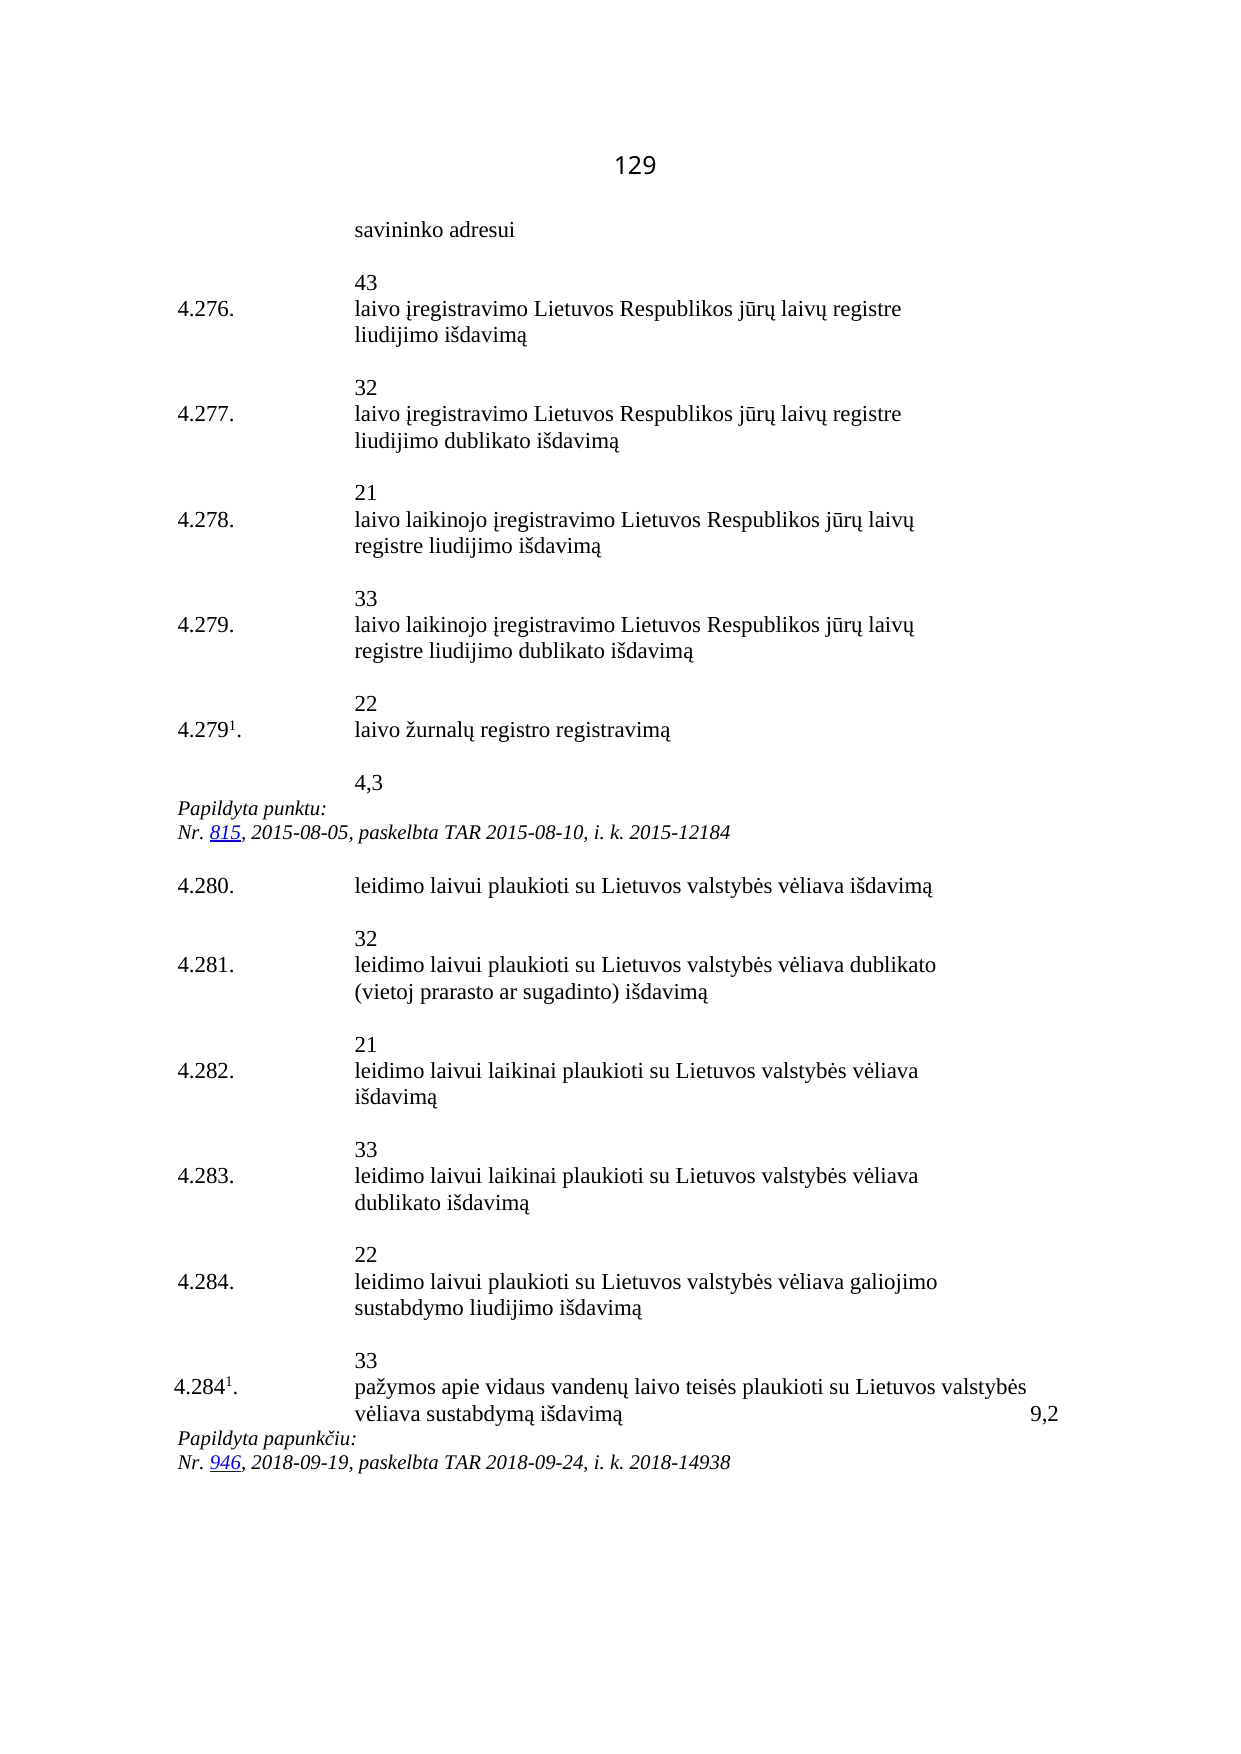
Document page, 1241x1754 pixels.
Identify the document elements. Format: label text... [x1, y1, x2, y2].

text registre liudijimo išdavimą 33 [354, 532, 945, 611]
text 4.2841. pažymos apie vidaus vandenų laivo teisės plaukioti su Lietuvos valstybės vėliava sustabdymą išdavimą 9,2 [174, 1373, 1093, 1426]
text 4.283. leidimo laivui laikinai plaukioti su Lietuvos valstybės vėliava [177, 1162, 945, 1189]
text sustabdymo liudijimo išdavimą 33 [354, 1294, 945, 1373]
text 4.280. leidimo laivui plaukioti su Lietuvos valstybės vėliava išdavimą 32 [177, 872, 945, 952]
text 4.279. laivo laikinojo įregistravimo Lietuvos Respublikos jūrų laivų [177, 611, 945, 637]
text 4.276. laivo įregistravimo Lietuvos Respublikos jūrų laivų registre [177, 295, 945, 321]
text (vietoj prarasto ar sugadinto) išdavimą 21 [354, 978, 945, 1057]
text Nr. 946, 2018-09-19, paskelbta TAR 2018-09-24, i. k. 2018-14938 [177, 1450, 1093, 1474]
text savininko adresui 43 [354, 216, 945, 295]
text registre liudijimo dublikato išdavimą 22 [354, 637, 945, 717]
text liudijimo išdavimą 32 [354, 321, 945, 400]
text 4.2791. laivo žurnalų registro registravimą 4,3 [177, 717, 945, 796]
text 4.284. leidimo laivui plaukioti su Lietuvos valstybės vėliava galiojimo [177, 1268, 945, 1294]
text išdavimą 33 [354, 1083, 945, 1162]
text liudijimo dublikato išdavimą 21 [354, 427, 945, 506]
text Nr. 815, 2015-08-05, paskelbta TAR 2015-08-10, i. k. 2015-12184 [177, 820, 1093, 844]
text 4.282. leidimo laivui laikinai plaukioti su Lietuvos valstybės vėliava [177, 1057, 945, 1083]
text dublikato išdavimą 22 [354, 1189, 945, 1268]
text 4.278. laivo laikinojo įregistravimo Lietuvos Respublikos jūrų laivų [177, 506, 945, 532]
text 4.277. laivo įregistravimo Lietuvos Respublikos jūrų laivų registre [177, 400, 945, 427]
text Papildyta papunkčiu: [177, 1426, 1093, 1450]
text 4.281. leidimo laivui plaukioti su Lietuvos valstybės vėliava dublikato [177, 952, 945, 978]
text Papildyta punktu: [177, 796, 1093, 820]
